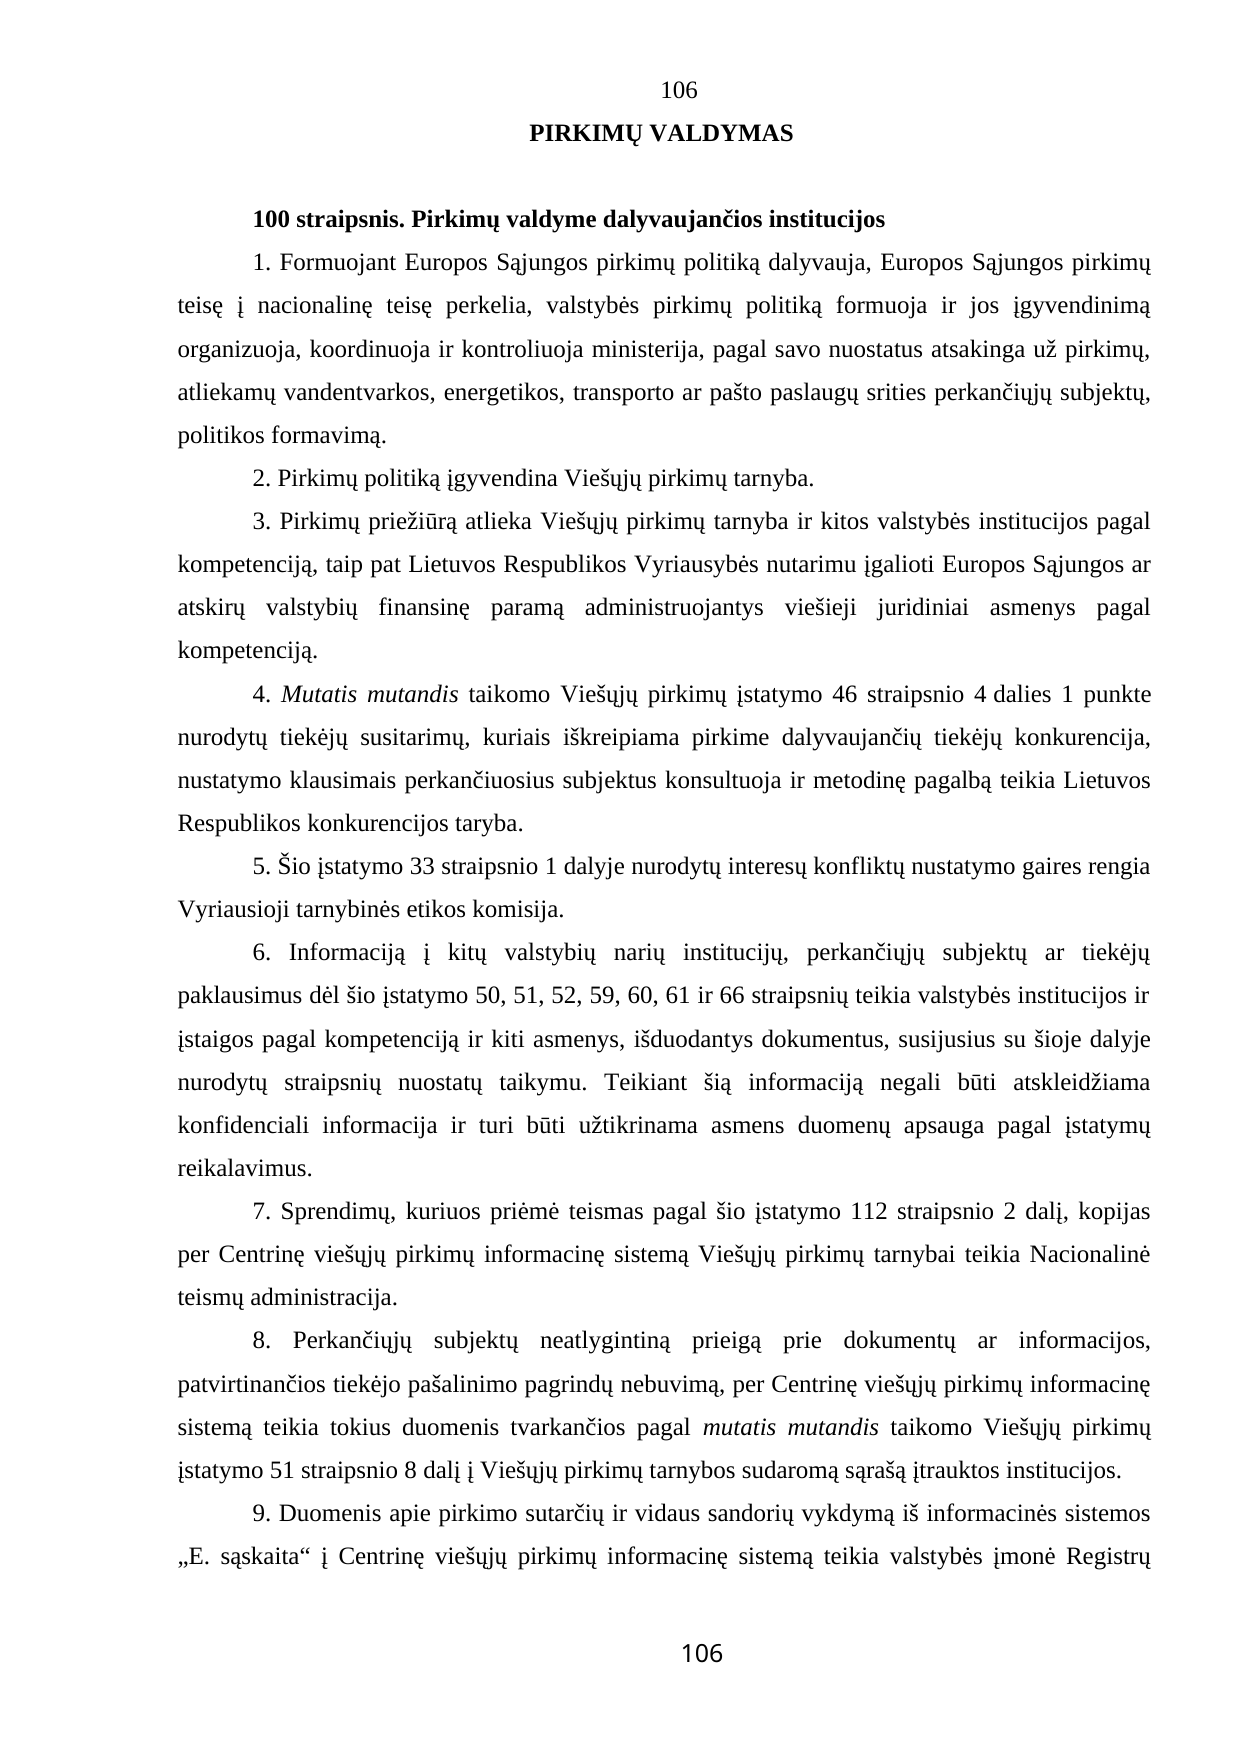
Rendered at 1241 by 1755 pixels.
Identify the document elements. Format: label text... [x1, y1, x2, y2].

text 9. Duomenis apie pirkimo sutarčių ir vidaus sandorių vykdymą iš informacinės sistemos „E. sąskaita“ į Centrinę viešųjų pirkimų informacinę sistemą teikia valstybės įmonė Registrų [177, 1498, 1152, 1570]
text 6. Informaciją į kitų valstybių narių institucijų, perkančiųjų subjektų ar tiekėjų paklausimus dėl šio įstatymo 50, 51, 52, 59, 60, 61 ir 66 straipsnių teikia valstybės institucijos ir įstaigos pagal kompetenciją ir kiti asmenys, išduodantys dokumentus, susijusius su šioje dalyje nurodytų straipsnių nuostatų taikymu. Teikiant šią informaciją negali būti atskleidžiama konfidenciali informacija ir turi būti užtikrinama asmens duomenų apsauga pagal įstatymų reikalavimus. [177, 937, 1152, 1182]
text 3. Pirkimų priežiūrą atlieka Viešųjų pirkimų tarnyba ir kitos valstybės institucijos pagal kompetenciją, taip pat Lietuvos Respublikos Vyriausybės nutarimu įgalioti Europos Sąjungos ar atskirų valstybių finansinę paramą administruojantys viešieji juridiniai asmenys pagal kompetenciją. [177, 506, 1152, 664]
text 2. Pirkimų politiką įgyvendina Viešųjų pirkimų tarnyba. [177, 463, 1152, 492]
text 8. Perkančiųjų subjektų neatlygintiną prieigą prie dokumentų ar informacijos, patvirtinančios tiekėjo pašalinimo pagrindų nebuvimą, per Centrinę viešųjų pirkimų informacinę sistemą teikia tokius duomenis tvarkančios pagal mutatis mutandis taikomo Viešųjų pirkimų įstatymo 51 straipsnio 8 dalį į Viešųjų pirkimų tarnybos sudaromą sąrašą įtrauktos institucijos. [177, 1326, 1152, 1484]
text 1. Formuojant Europos Sąjungos pirkimų politiką dalyvauja, Europos Sąjungos pirkimų teisę į nacionalinę teisę perkelia, valstybės pirkimų politiką formuoja ir jos įgyvendinimą organizuoja, koordinuoja ir kontroliuoja ministerija, pagal savo nuostatus atsakinga už pirkimų, atliekamų vandentvarkos, energetikos, transporto ar pašto paslaugų srities perkančiųjų subjektų, politikos formavimą. [177, 247, 1152, 449]
text 100 straipsnis. Pirkimų valdyme dalyvaujančios institucijos [177, 204, 1152, 233]
text 4. Mutatis mutandis taikomo Viešųjų pirkimų įstatymo 46 straipsnio 4 dalies 1 punkte nurodytų tiekėjų susitarimų, kuriais iškreipiama pirkime dalyvaujančių tiekėjų konkurencija, nustatymo klausimais perkančiuosius subjektus konsultuoja ir metodinę pagalbą teikia Lietuvos Respublikos konkurencijos taryba. [177, 679, 1152, 837]
text PIRKIMŲ VALDYMAS [177, 118, 1152, 147]
text 5. Šio įstatymo 33 straipsnio 1 dalyje nurodytų interesų konfliktų nustatymo gaires rengia Vyriausioji tarnybinės etikos komisija. [177, 851, 1152, 923]
text 7. Sprendimų, kuriuos priėmė teismas pagal šio įstatymo 112 straipsnio 2 dalį, kopijas per Centrinę viešųjų pirkimų informacinę sistemą Viešųjų pirkimų tarnybai teikia Nacionalinė teismų administracija. [177, 1196, 1152, 1311]
